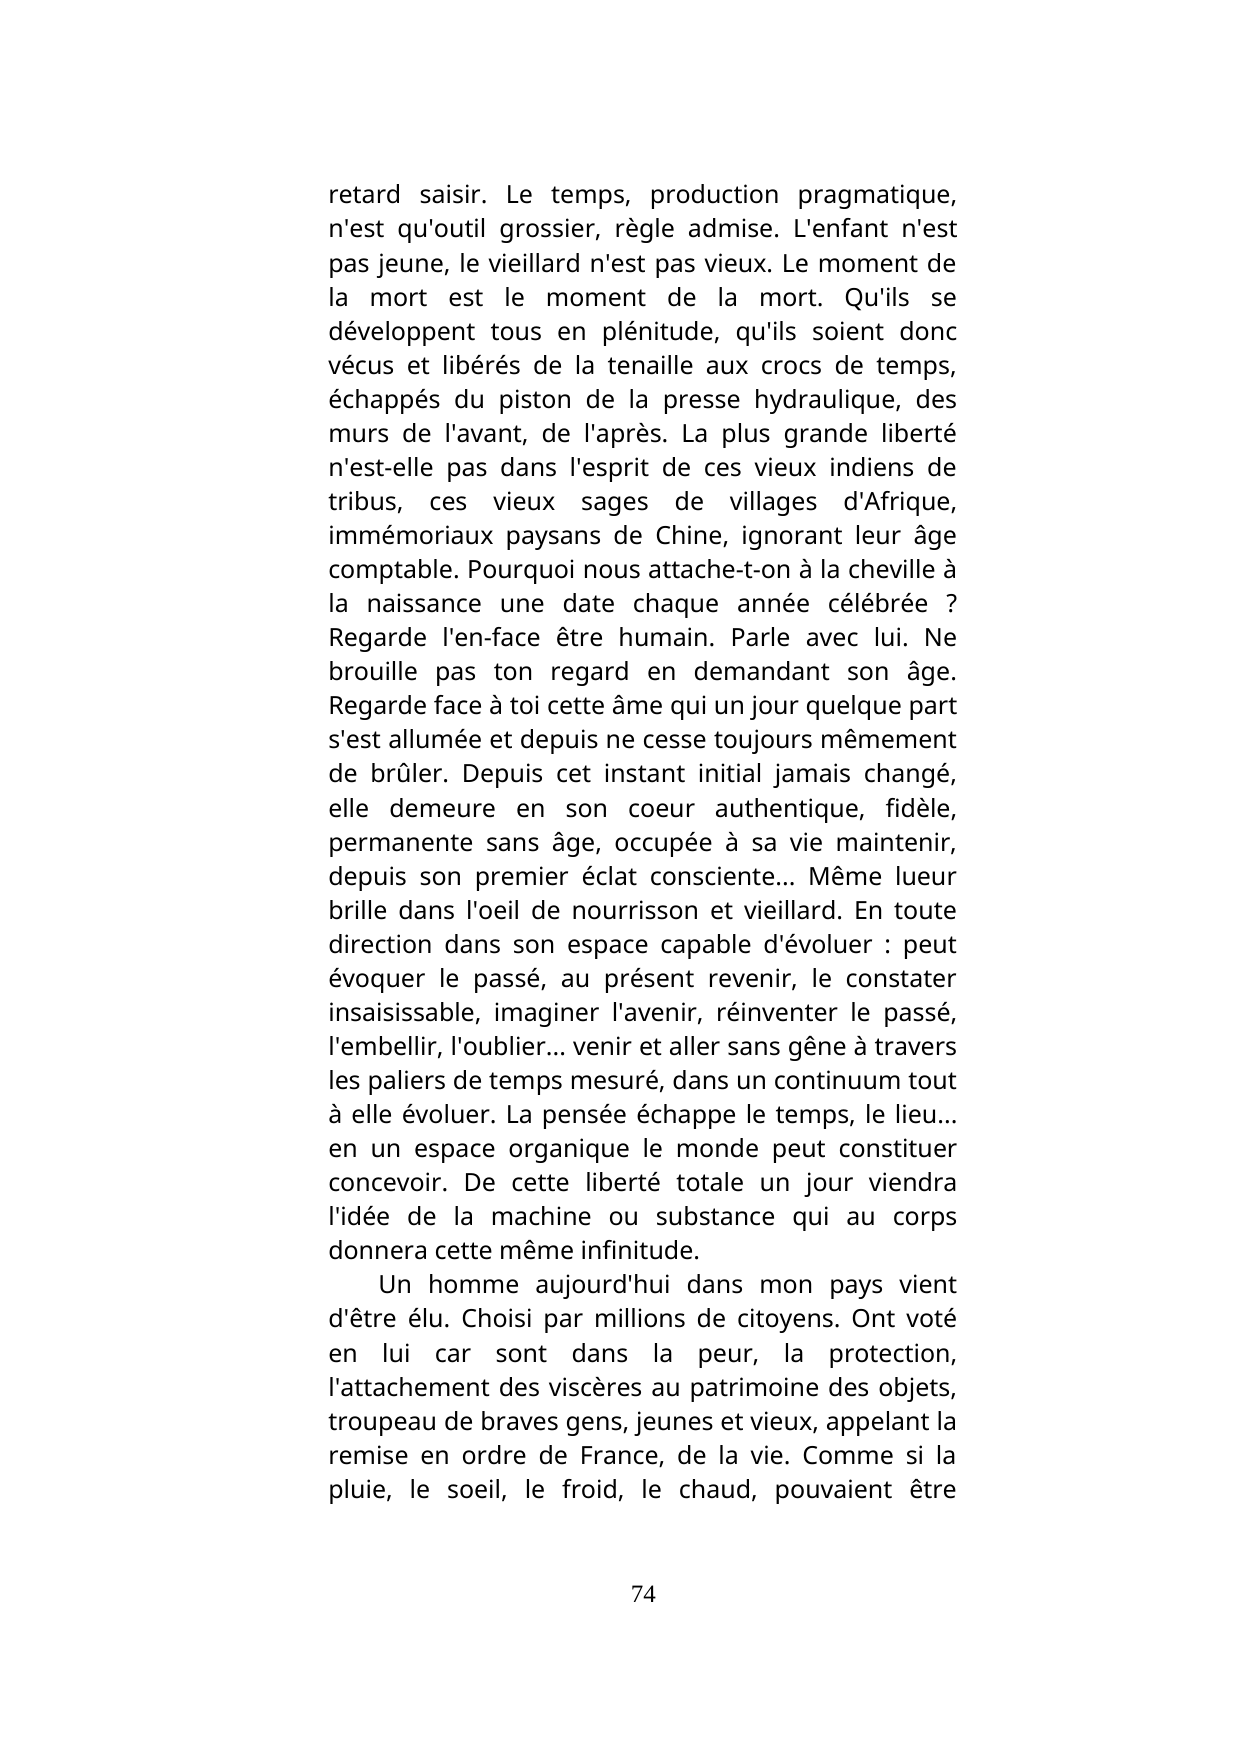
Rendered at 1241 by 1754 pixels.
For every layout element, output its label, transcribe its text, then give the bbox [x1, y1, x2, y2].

text Un homme aujourd'hui dans mon pays vient d'être élu. Choisi par millions de citoyens. Ont voté en lui car sont dans la peur, la protection, l'attachement des viscères au patrimoine des objets, troupeau de braves gens, jeunes et vieux, appelant la remise en ordre de France, de la vie. Comme si la pluie, le soeil, le froid, le chaud, pouvaient être [328, 1267, 958, 1506]
text retard saisir. Le temps, production pragmatique, n'est qu'outil grossier, règle admise. L'enfant n'est pas jeune, le vieillard n'est pas vieux. Le moment de la mort est le moment de la mort. Qu'ils se développent tous en plénitude, qu'ils soient donc vécus et libérés de la tenaille aux crocs de temps, échappés du piston de la presse hydraulique, des murs de l'avant, de l'après. La plus grande liberté n'est-elle pas dans l'esprit de ces vieux indiens de tribus, ces vieux sages de villages d'Afrique, immémoriaux paysans de Chine, ignorant leur âge comptable. Pourquoi nous attache-t-on à la cheville à la naissance une date chaque année célébrée ? Regarde l'en-face être humain. Parle avec lui. Ne brouille pas ton regard en demandant son âge. Regarde face à toi cette âme qui un jour quelque part s'est allumée et depuis ne cesse toujours mêmement de brûler. Depuis cet instant initial jamais changé, elle demeure en son coeur authentique, fidèle, permanente sans âge, occupée à sa vie maintenir, depuis son premier éclat consciente... Même lueur brille dans l'oeil de nourrisson et vieillard. En toute direction dans son espace capable d'évoluer : peut évoquer le passé, au présent revenir, le constater insaisissable, imaginer l'avenir, réinventer le passé, l'embellir, l'oublier... venir et aller sans gêne à travers les paliers de temps mesuré, dans un continuum tout à elle évoluer. La pensée échappe le temps, le lieu... en un espace organique le monde peut constituer concevoir. De cette liberté totale un jour viendra l'idée de la machine ou substance qui au corps donnera cette même infinitude. [328, 177, 958, 1267]
